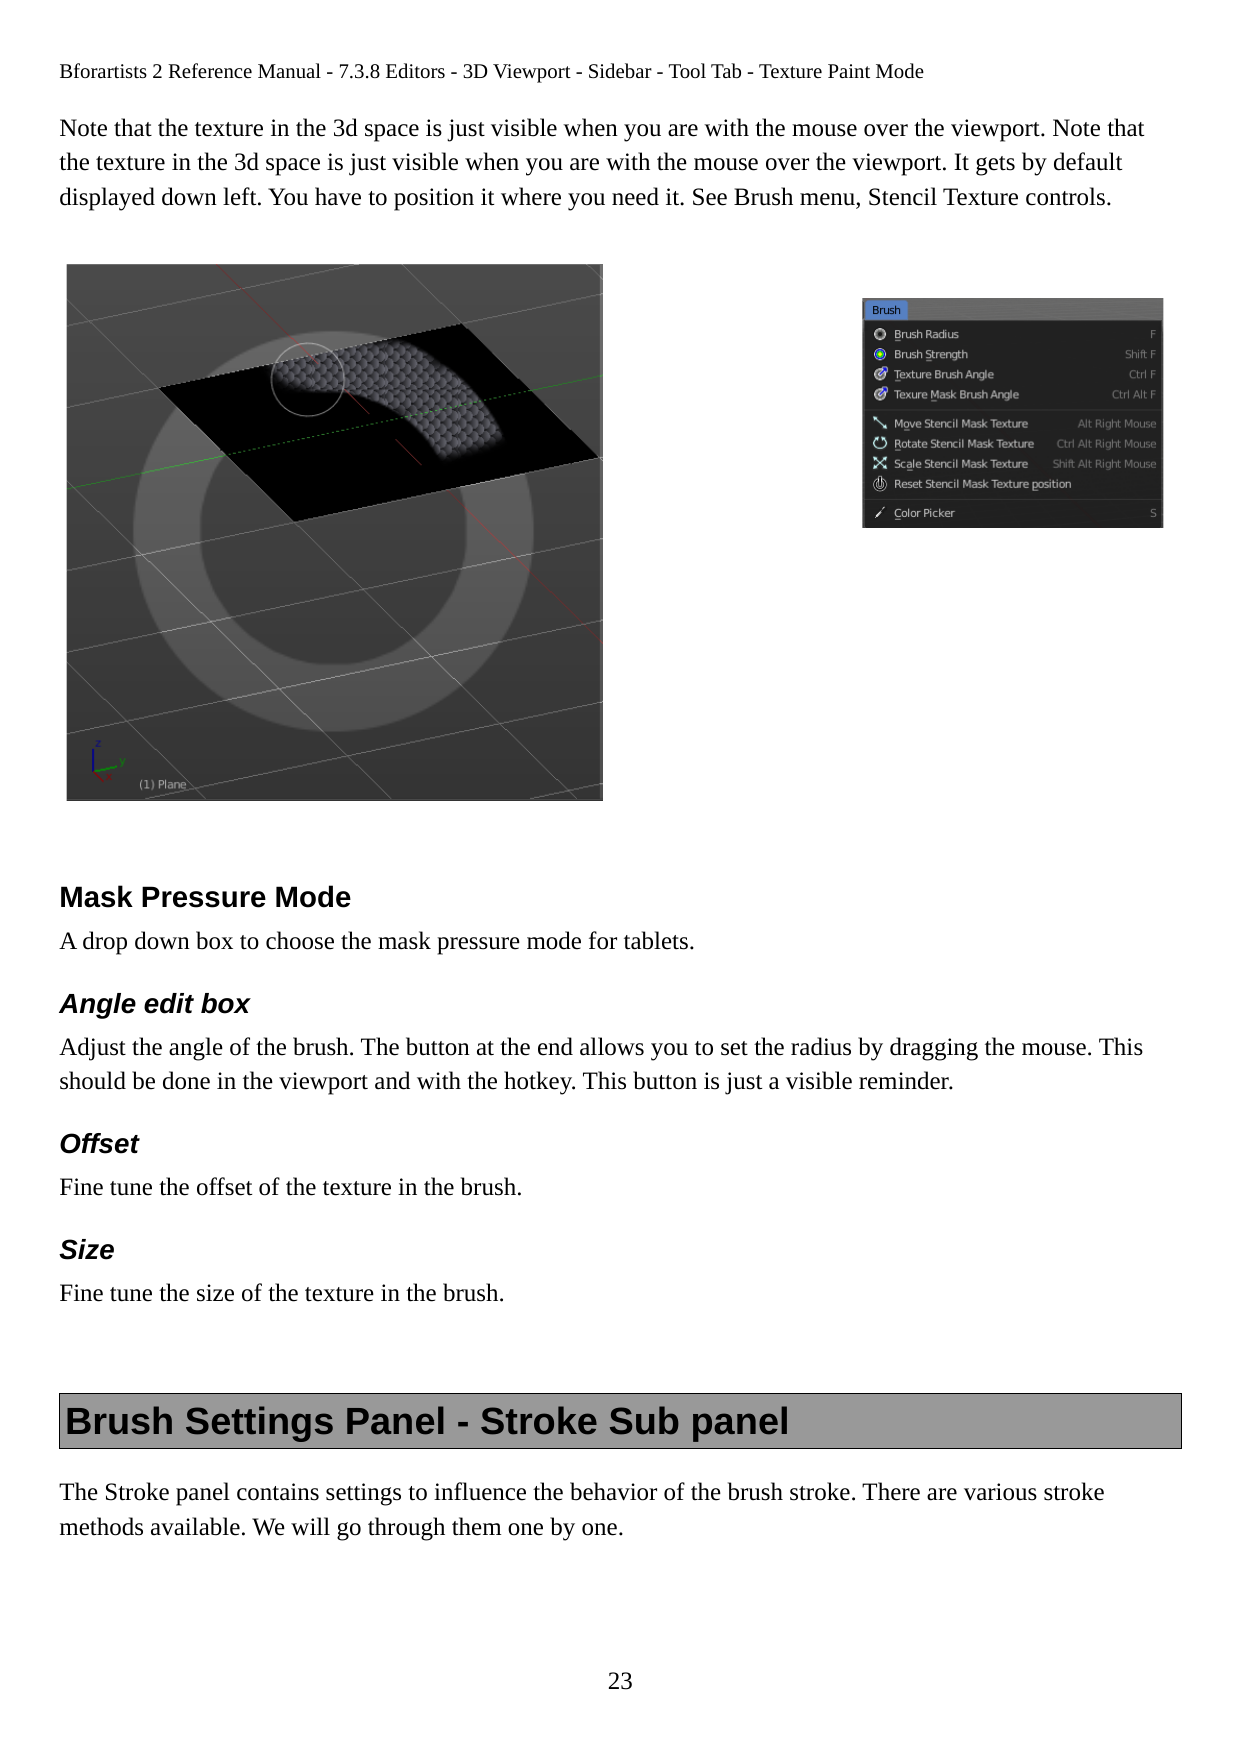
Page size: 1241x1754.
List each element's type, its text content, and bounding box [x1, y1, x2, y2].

text Adjust the angle of the brush. The button at the end allows you to set the radius by dragging the mouse. This should be done in the viewport and with the hotkey. This button is just a visible reminder. [59, 1032, 1181, 1095]
subtitle Mask Pressure Mode [59, 879, 1181, 913]
text A drop down box to choose the mask pressure mode for tablets. [59, 926, 1181, 954]
text The Stroke panel contains settings to influence the behavior of the brush stroke. There are various stroke methods available. We will go through them one by one. [59, 1477, 1181, 1540]
subtitle Offset [59, 1128, 1181, 1159]
picture [66, 264, 603, 801]
subtitle Size [59, 1234, 1181, 1266]
table_header Brush Settings Panel - Stroke Sub panel [60, 1394, 1181, 1448]
text Fine tune the offset of the texture in the brush. [59, 1172, 1181, 1201]
picture [862, 298, 1164, 528]
subtitle Angle edit box [59, 987, 1181, 1019]
text Note that the texture in the 3d space is just visible when you are with the mouse over the viewport. Note that the texture in the 3d space is just visible when you are with the mouse over the viewport. It gets by default displayed down left. You have to position it where you need it. See Brush menu, Stencil Texture controls. [59, 113, 1181, 210]
text Fine tune the size of the texture in the brush. [59, 1278, 1181, 1307]
